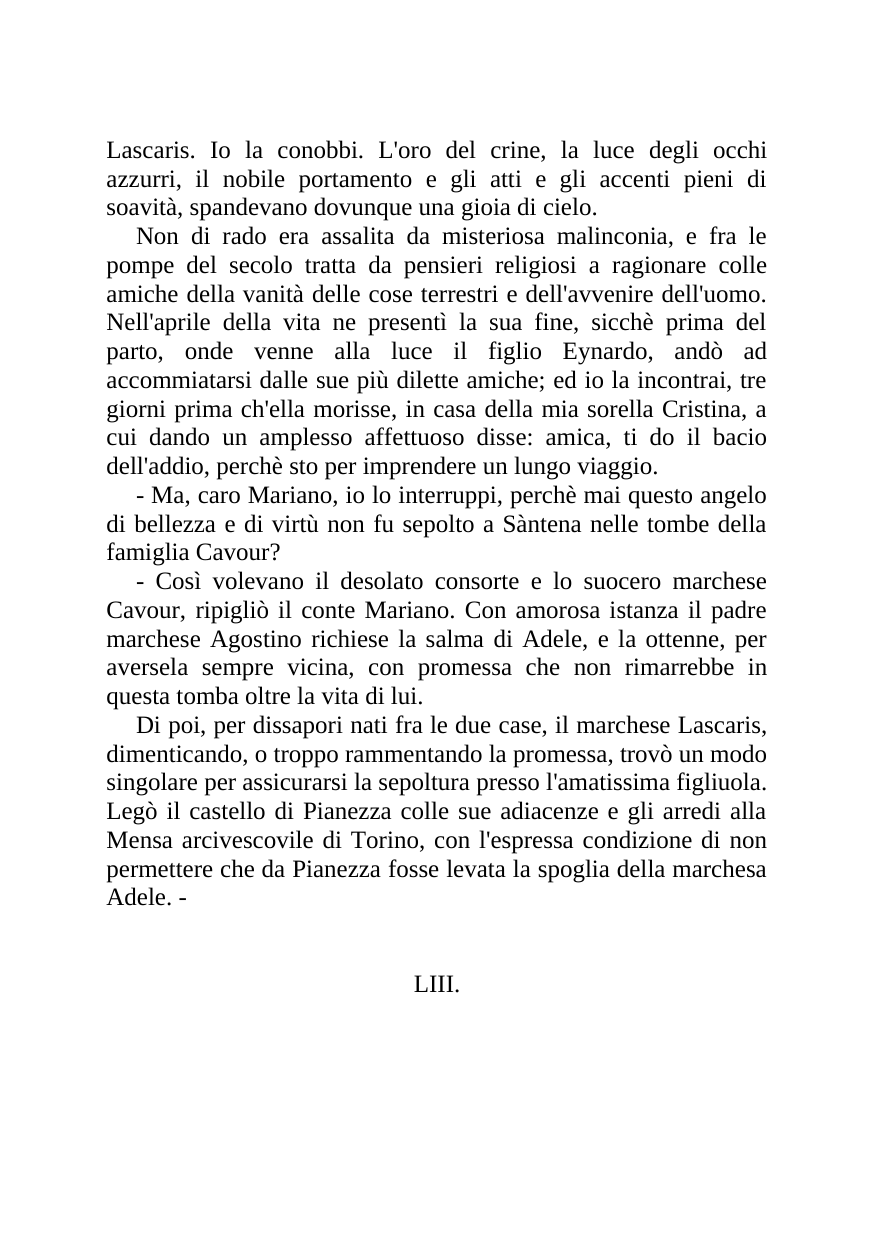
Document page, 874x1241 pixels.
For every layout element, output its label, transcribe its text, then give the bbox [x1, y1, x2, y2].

text LIII. [106, 969, 768, 997]
text - Ma, caro Mariano, io lo interruppi, perchè mai questo angelo di bellezza e di virtù non fu sepolto a Sàntena nelle tombe della famiglia Cavour? [106, 480, 768, 566]
text Lascaris. Io la conobbi. L'oro del crine, la luce degli occhi azzurri, il nobile portamento e gli atti e gli accenti pieni di soavità, spandevano dovunque una gioia di cielo. [106, 135, 768, 221]
text Non di rado era assalita da misteriosa malinconia, e fra le pompe del secolo tratta da pensieri religiosi a ragionare colle amiche della vanità delle cose terrestri e dell'avvenire dell'uomo. Nell'aprile della vita ne presentì la sua fine, sicchè prima del parto, onde venne alla luce il figlio Eynardo, andò ad accommiatarsi dalle sue più dilette amiche; ed io la incontrai, tre giorni prima ch'ella morisse, in casa della mia sorella Cristina, a cui dando un amplesso affettuoso disse: amica, ti do il bacio dell'addio, perchè sto per imprendere un lungo viaggio. [106, 221, 768, 480]
text Di poi, per dissapori nati fra le due case, il marchese Lascaris, dimenticando, o troppo rammentando la promessa, trovò un modo singolare per assicurarsi la sepoltura presso l'amatissima figliuola. Legò il castello di Pianezza colle sue adiacenze e gli arredi alla Mensa arcivescovile di Torino, con l'espressa condizione di non permettere che da Pianezza fosse levata la spoglia della marchesa Adele. - [106, 710, 768, 911]
text - Così volevano il desolato consorte e lo suocero marchese Cavour, ripigliò il conte Mariano. Con amorosa istanza il padre marchese Agostino richiese la salma di Adele, e la ottenne, per aversela sempre vicina, con promessa che non rimarrebbe in questa tomba oltre la vita di lui. [106, 566, 768, 710]
